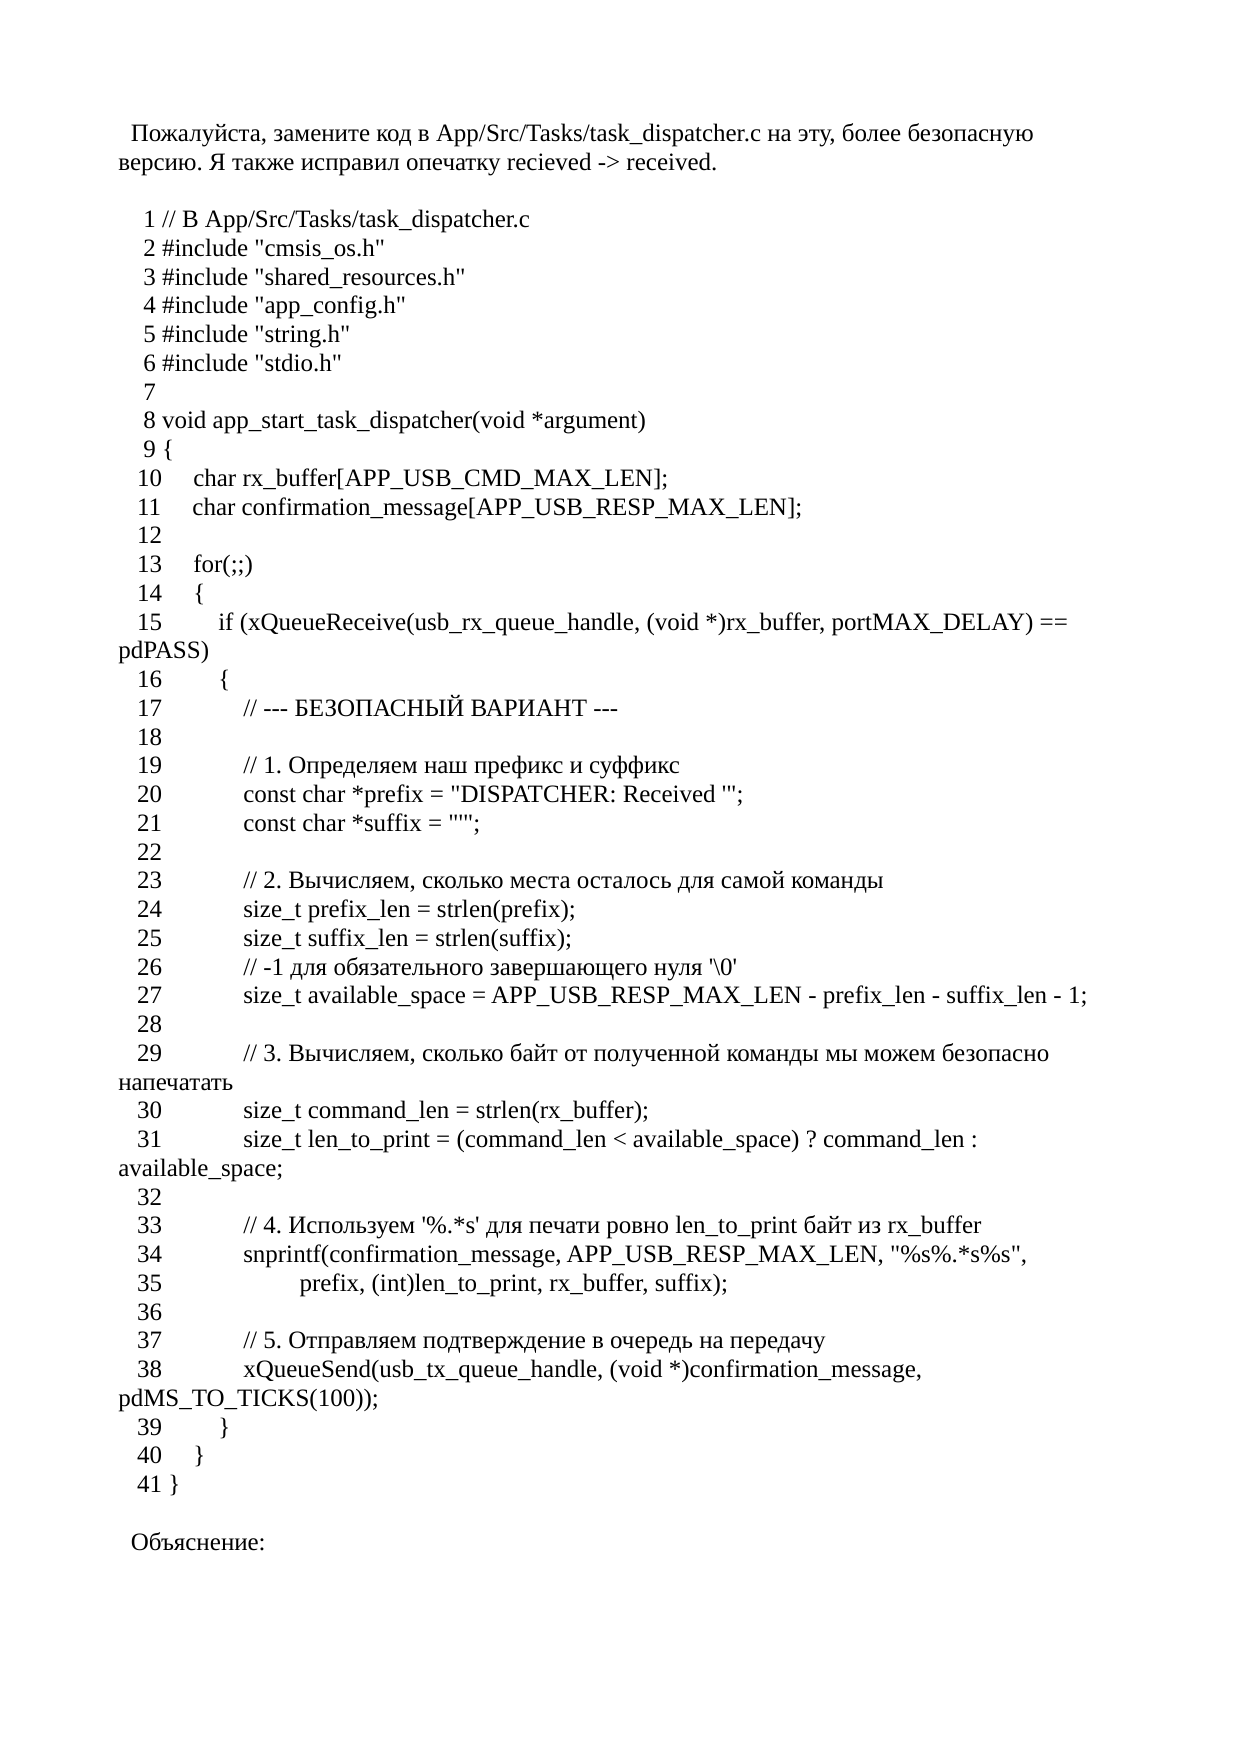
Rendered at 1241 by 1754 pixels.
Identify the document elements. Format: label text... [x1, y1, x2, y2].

text 31 size_t len_to_print = (command_len < available_space) ? command_len : available_space; [118, 1124, 1122, 1182]
text 34 snprintf(confirmation_message, APP_USB_RESP_MAX_LEN, "%s%.*s%s", [118, 1239, 1122, 1268]
text 16 { [118, 664, 1122, 693]
text 2 #include "cmsis_os.h" [118, 233, 1122, 262]
text 20 const char *prefix = "DISPATCHER: Received '"; [118, 779, 1122, 808]
text 14 { [118, 578, 1122, 607]
text 5 #include "string.h" [118, 319, 1122, 348]
text 24 size_t prefix_len = strlen(prefix); [118, 894, 1122, 923]
text 6 #include "stdio.h" [118, 348, 1122, 377]
text 11 char confirmation_message[APP_USB_RESP_MAX_LEN]; [118, 492, 1122, 521]
text 40 } [118, 1441, 1122, 1469]
text Объяснение: [118, 1527, 1122, 1556]
text 27 size_t available_space = APP_USB_RESP_MAX_LEN - prefix_len - suffix_len - 1; [118, 981, 1122, 1009]
text 28 [118, 1009, 1122, 1038]
text 1 // В App/Src/Tasks/task_dispatcher.c [118, 204, 1122, 233]
text 15 if (xQueueReceive(usb_rx_queue_handle, (void *)rx_buffer, portMAX_DELAY) == pdPASS) [118, 607, 1122, 664]
text 10 char rx_buffer[APP_USB_CMD_MAX_LEN]; [118, 463, 1122, 492]
text 38 xQueueSend(usb_tx_queue_handle, (void *)confirmation_message, pdMS_TO_TICKS(100)); [118, 1354, 1122, 1412]
text 29 // 3. Вычисляем, сколько байт от полученной команды мы можем безопасно напечатать [118, 1038, 1122, 1096]
text 39 } [118, 1412, 1122, 1441]
text 8 void app_start_task_dispatcher(void *argument) [118, 406, 1122, 434]
text 13 for(;;) [118, 549, 1122, 578]
text 3 #include "shared_resources.h" [118, 262, 1122, 291]
text 4 #include "app_config.h" [118, 291, 1122, 319]
text 17 // --- БЕЗОПАСНЫЙ ВАРИАНТ --- [118, 693, 1122, 722]
text 19 // 1. Определяем наш префикс и суффикс [118, 751, 1122, 779]
text 23 // 2. Вычисляем, сколько места осталось для самой команды [118, 866, 1122, 894]
text 41 } [118, 1469, 1122, 1498]
text 32 [118, 1182, 1122, 1211]
text 33 // 4. Используем '%.*s' для печати ровно len_to_print байт из rx_buffer [118, 1211, 1122, 1239]
text 9 { [118, 434, 1122, 463]
text 18 [118, 722, 1122, 751]
text 22 [118, 837, 1122, 866]
text 7 [118, 377, 1122, 406]
text 35 prefix, (int)len_to_print, rx_buffer, suffix); [118, 1268, 1122, 1297]
text 30 size_t command_len = strlen(rx_buffer); [118, 1096, 1122, 1124]
text 25 size_t suffix_len = strlen(suffix); [118, 923, 1122, 952]
text 21 const char *suffix = "'"; [118, 808, 1122, 837]
text 36 [118, 1297, 1122, 1326]
text 26 // -1 для обязательного завершающего нуля '\0' [118, 952, 1122, 981]
text 37 // 5. Отправляем подтверждение в очередь на передачу [118, 1326, 1122, 1354]
text 12 [118, 521, 1122, 549]
text Пожалуйста, замените код в App/Src/Tasks/task_dispatcher.c на эту, более безопасную версию. Я также исправил опечатку recieved -> received. [118, 118, 1122, 176]
